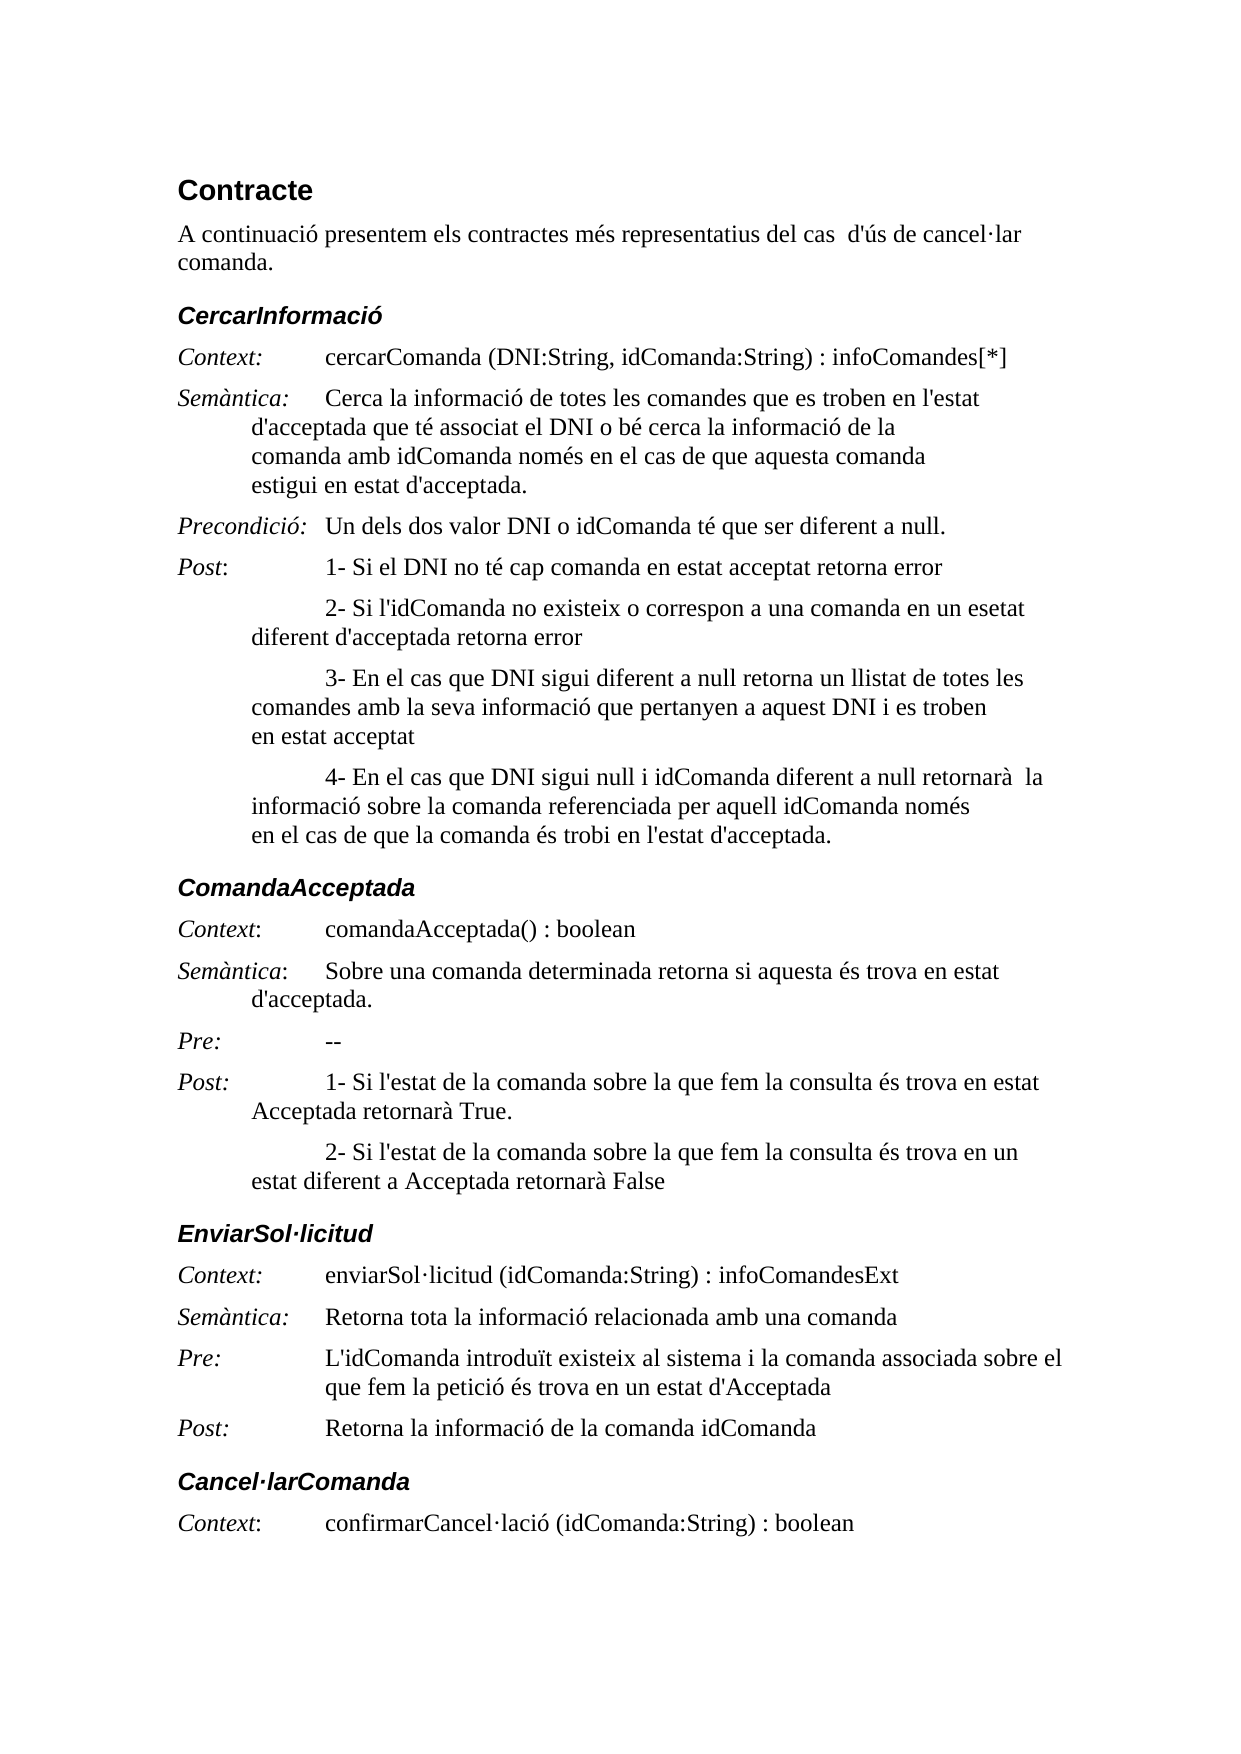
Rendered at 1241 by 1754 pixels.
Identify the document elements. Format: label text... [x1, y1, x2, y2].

text Post: 1- Si l'estat de la comanda sobre la que fem la consulta és trova en estat Acceptada retornarà True. [177, 1067, 1063, 1124]
subtitle ComandaAcceptada [177, 873, 1063, 902]
text Context: cercarComanda (DNI:String, idComanda:String) : infoComandes[*] [177, 342, 1063, 371]
text Context: confirmarCancel·lació (idComanda:String) : boolean [177, 1508, 1063, 1537]
text Pre: L'idComanda introduït existeix al sistema i la comanda associada sobre el que fem la petició és trova en un estat d'Acceptada [177, 1343, 1063, 1401]
text Context: comandaAcceptada() : boolean [177, 914, 1063, 943]
text Semàntica: Sobre una comanda determinada retorna si aquesta és trova en estat d'acceptada. [177, 956, 1063, 1013]
text Semàntica: Cerca la informació de totes les comandes que es troben en l'estat d'acceptada que té associat el DNI o bé cerca la informació de la comanda amb idComanda només en el cas de que aquesta comanda estigui en estat d'acceptada. [177, 383, 1063, 498]
text 4- En el cas que DNI sigui null i idComanda diferent a null retornarà la informació sobre la comanda referenciada per aquell idComanda només en el cas de que la comanda és trobi en l'estat d'acceptada. [177, 762, 1063, 848]
subtitle Cancel·larComanda [177, 1467, 1063, 1495]
text 3- En el cas que DNI sigui diferent a null retorna un llistat de totes les comandes amb la seva informació que pertanyen a aquest DNI i es troben en estat acceptat [177, 663, 1063, 750]
subtitle Contracte [177, 173, 1063, 206]
text Pre: -- [177, 1026, 1063, 1054]
text A continuació presentem els contractes més representatius del cas d'ús de cancel·lar comanda. [177, 219, 1063, 276]
text Post: 1- Si el DNI no té cap comanda en estat acceptat retorna error [177, 552, 1063, 581]
subtitle CercarInformació [177, 301, 1063, 330]
text 2- Si l'idComanda no existeix o correspon a una comanda en un esetat diferent d'acceptada retorna error [177, 593, 1063, 651]
text Post: Retorna la informació de la comanda idComanda [177, 1413, 1063, 1442]
text 2- Si l'estat de la comanda sobre la que fem la consulta és trova en un estat diferent a Acceptada retornarà False [177, 1137, 1063, 1194]
text Context: enviarSol·licitud (idComanda:String) : infoComandesExt [177, 1261, 1063, 1289]
text Semàntica: Retorna tota la informació relacionada amb una comanda [177, 1302, 1063, 1331]
text Precondició: Un dels dos valor DNI o idComanda té que ser diferent a null. [177, 511, 1063, 540]
subtitle EnviarSol·licitud [177, 1219, 1063, 1248]
